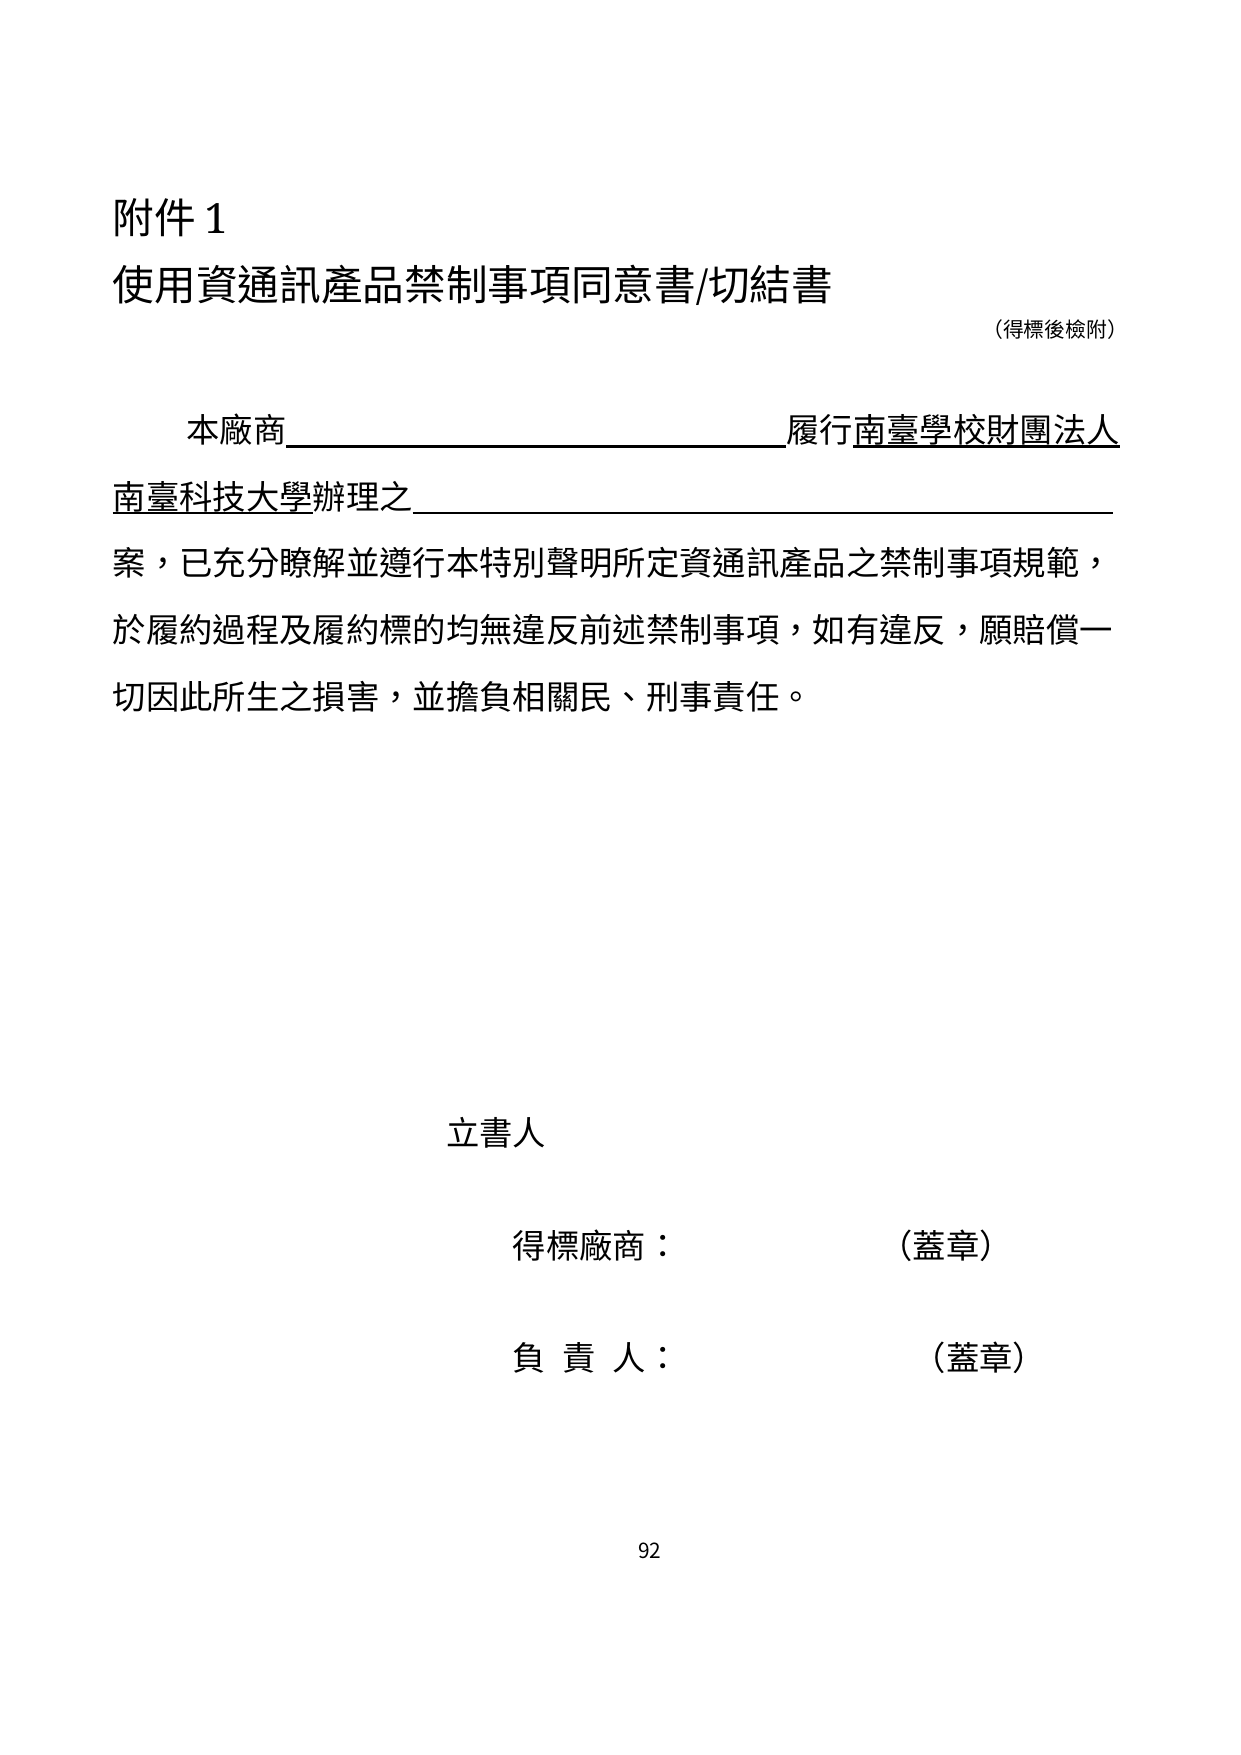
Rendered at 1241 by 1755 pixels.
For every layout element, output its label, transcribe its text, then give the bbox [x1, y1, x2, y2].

text 立書人 [446, 1056, 1128, 1168]
text 使用資通訊產品禁制事項同意書/切結書 [112, 247, 1128, 313]
text 負 責 人： （蓋章） [446, 1281, 1128, 1393]
text 附件1 [112, 180, 1128, 247]
text 得標廠商： （蓋章） [446, 1168, 1128, 1281]
text （得標後檢附） [112, 313, 1128, 344]
text 本廠商 履行南臺學校財團法人南臺科技大學辦理之 案，已充分瞭解並遵行本特別聲明所定資通訊產品之禁制事項規範，於履約過程及履約標的均無違反前述禁制事項，如有違反，願賠償一切因此所生之損害，並擔負相關民、刑事責任。 [112, 389, 1128, 722]
